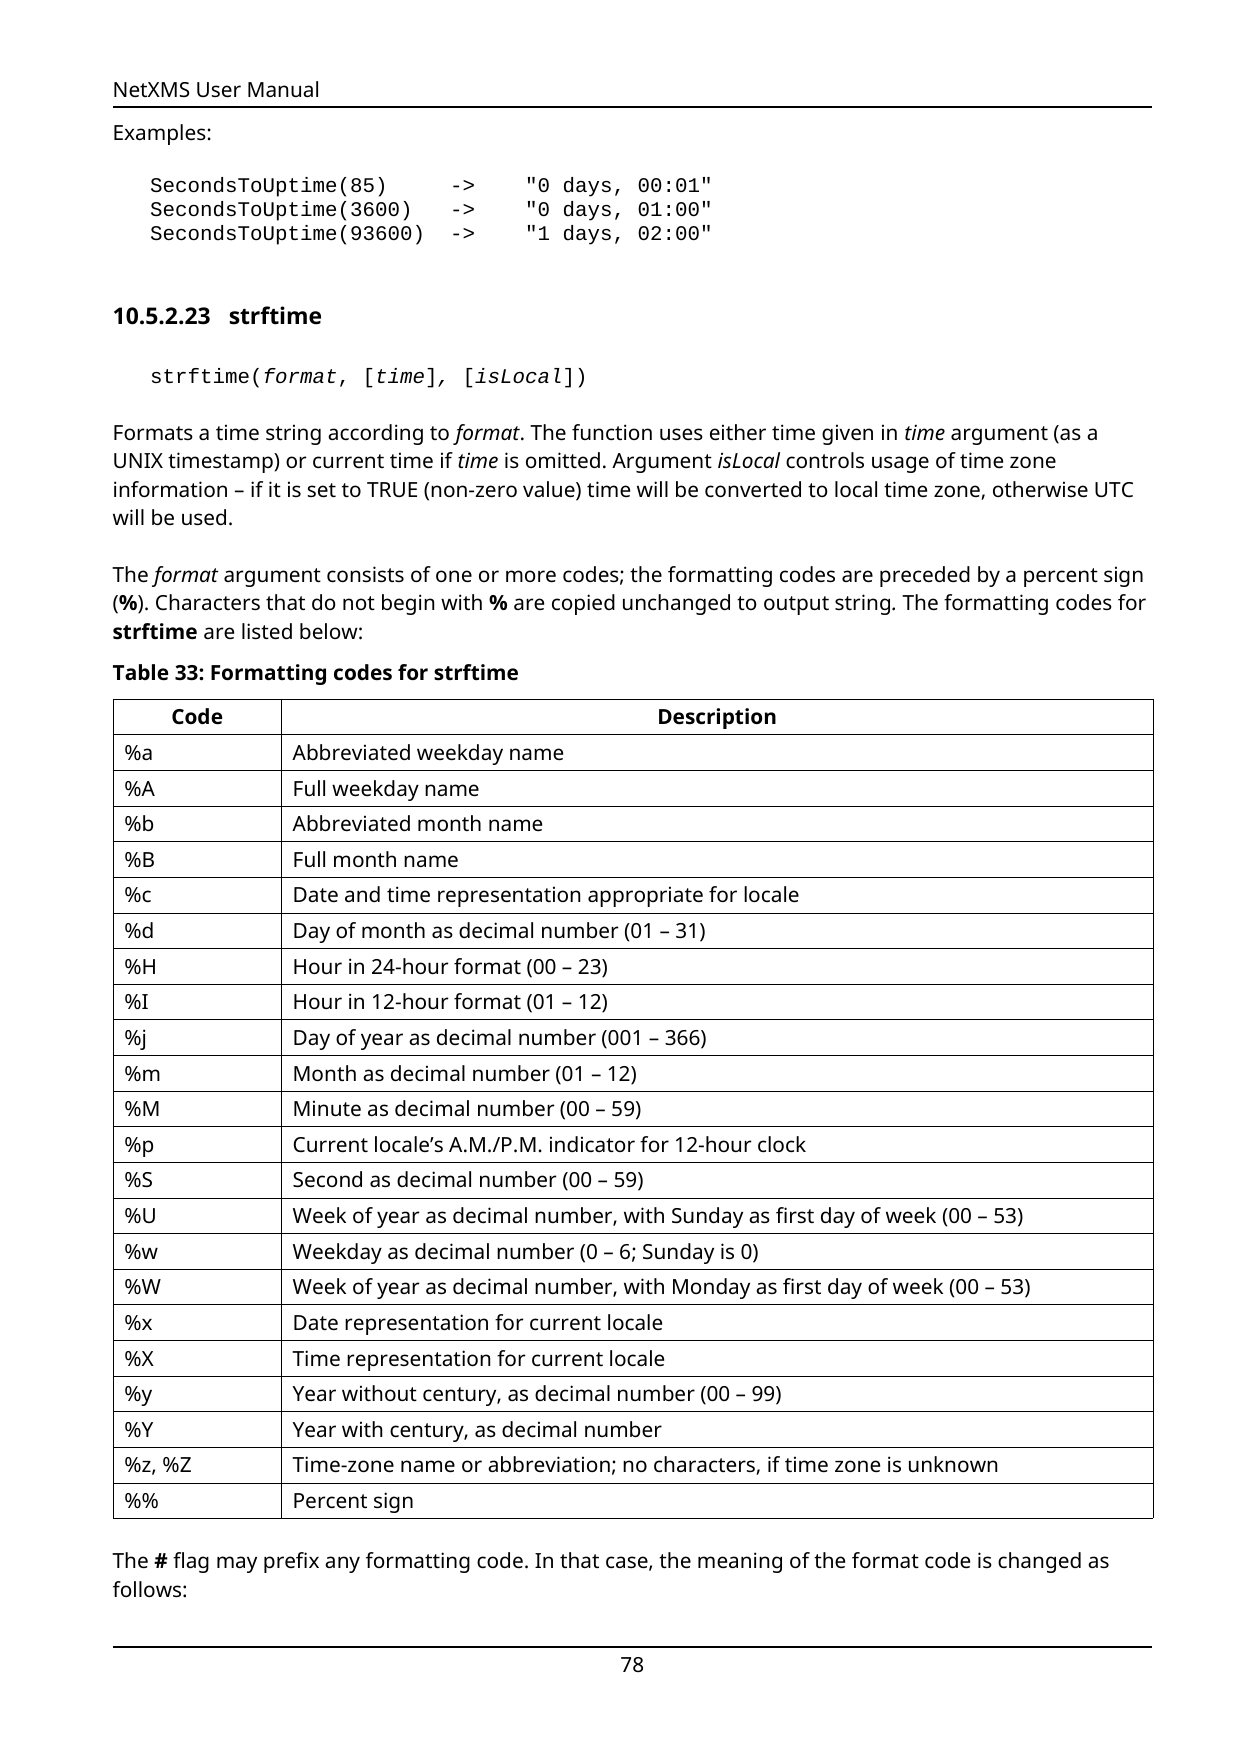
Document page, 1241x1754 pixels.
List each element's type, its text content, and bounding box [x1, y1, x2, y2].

table_cell Day of year as decimal number (001 – 366) [282, 1020, 1153, 1055]
table_cell %% [114, 1484, 281, 1518]
table_cell Hour in 12-hour format (01 – 12) [282, 985, 1153, 1019]
table_cell Week of year as decimal number, with Sunday as first day of week (00 – 53) [282, 1199, 1153, 1233]
table_cell Time-zone name or abbreviation; no characters, if time zone is unknown [282, 1448, 1153, 1482]
table_cell %H [114, 949, 281, 984]
text The # flag may prefix any formatting code. In that case, the meaning of the format code is changed as follows: [112, 1547, 1152, 1603]
text SecondsToUptime(85) -> "0 days, 00:01" [150, 175, 1152, 199]
text Examples: [112, 118, 1152, 147]
table_cell %S [114, 1163, 281, 1197]
table_cell %a [114, 735, 281, 770]
table_header Code [114, 700, 281, 734]
subtitle strftime [112, 300, 1152, 331]
table_cell Week of year as decimal number, with Monday as first day of week (00 – 53) [282, 1270, 1153, 1304]
table_cell %b [114, 807, 281, 841]
table_cell %j [114, 1020, 281, 1055]
table_cell Date and time representation appropriate for locale [282, 878, 1153, 912]
table_cell %B [114, 842, 281, 877]
table_cell Current locale’s A.M./P.M. indicator for 12-hour clock [282, 1127, 1153, 1162]
text Formats a time string according to format. The function uses either time given in time argument (as a UNIX timestamp) or current time if time is omitted. Argument isLocal controls usage of time zone information – if it is set to TRUE (non-zero value) time will be converted to local time zone, otherwise UTC will be used. [112, 418, 1152, 532]
table_header Description [282, 700, 1153, 734]
table_cell %M [114, 1092, 281, 1126]
table_cell Year with century, as decimal number [282, 1412, 1153, 1447]
table_cell Second as decimal number (00 – 59) [282, 1163, 1153, 1197]
text Table 33: Formatting codes for strftime [112, 658, 1152, 686]
table_cell %d [114, 914, 281, 948]
text strftime(format, [time], [isLocal]) [150, 366, 1152, 389]
table_cell Full weekday name [282, 771, 1153, 806]
table_cell %X [114, 1341, 281, 1376]
table_cell %p [114, 1127, 281, 1162]
table_cell Full month name [282, 842, 1153, 877]
text SecondsToUptime(93600) -> "1 days, 02:00" [150, 223, 1152, 246]
table_cell %U [114, 1199, 281, 1233]
text SecondsToUptime(3600) -> "0 days, 01:00" [150, 199, 1152, 223]
table_cell Month as decimal number (01 – 12) [282, 1056, 1153, 1091]
table_cell Weekday as decimal number (0 – 6; Sunday is 0) [282, 1234, 1153, 1269]
table_cell %c [114, 878, 281, 912]
table_cell %I [114, 985, 281, 1019]
table_cell %x [114, 1305, 281, 1340]
text The format argument consists of one or more codes; the formatting codes are preceded by a percent sign (%). Characters that do not begin with % are copied unchanged to output string. The formatting codes for strftime are listed below: [112, 560, 1152, 645]
table_cell %z, %Z [114, 1448, 281, 1482]
table_cell %y [114, 1377, 281, 1411]
table_cell Year without century, as decimal number (00 – 99) [282, 1377, 1153, 1411]
table_cell Hour in 24-hour format (00 – 23) [282, 949, 1153, 984]
table_cell Minute as decimal number (00 – 59) [282, 1092, 1153, 1126]
table_cell %W [114, 1270, 281, 1304]
table_cell Time representation for current locale [282, 1341, 1153, 1376]
table_cell %Y [114, 1412, 281, 1447]
table_cell Abbreviated weekday name [282, 735, 1153, 770]
table_cell Date representation for current locale [282, 1305, 1153, 1340]
table_cell Day of month as decimal number (01 – 31) [282, 914, 1153, 948]
table_cell %w [114, 1234, 281, 1269]
table_cell Percent sign [282, 1484, 1153, 1518]
table_cell Abbreviated month name [282, 807, 1153, 841]
table_cell %A [114, 771, 281, 806]
table_cell %m [114, 1056, 281, 1091]
